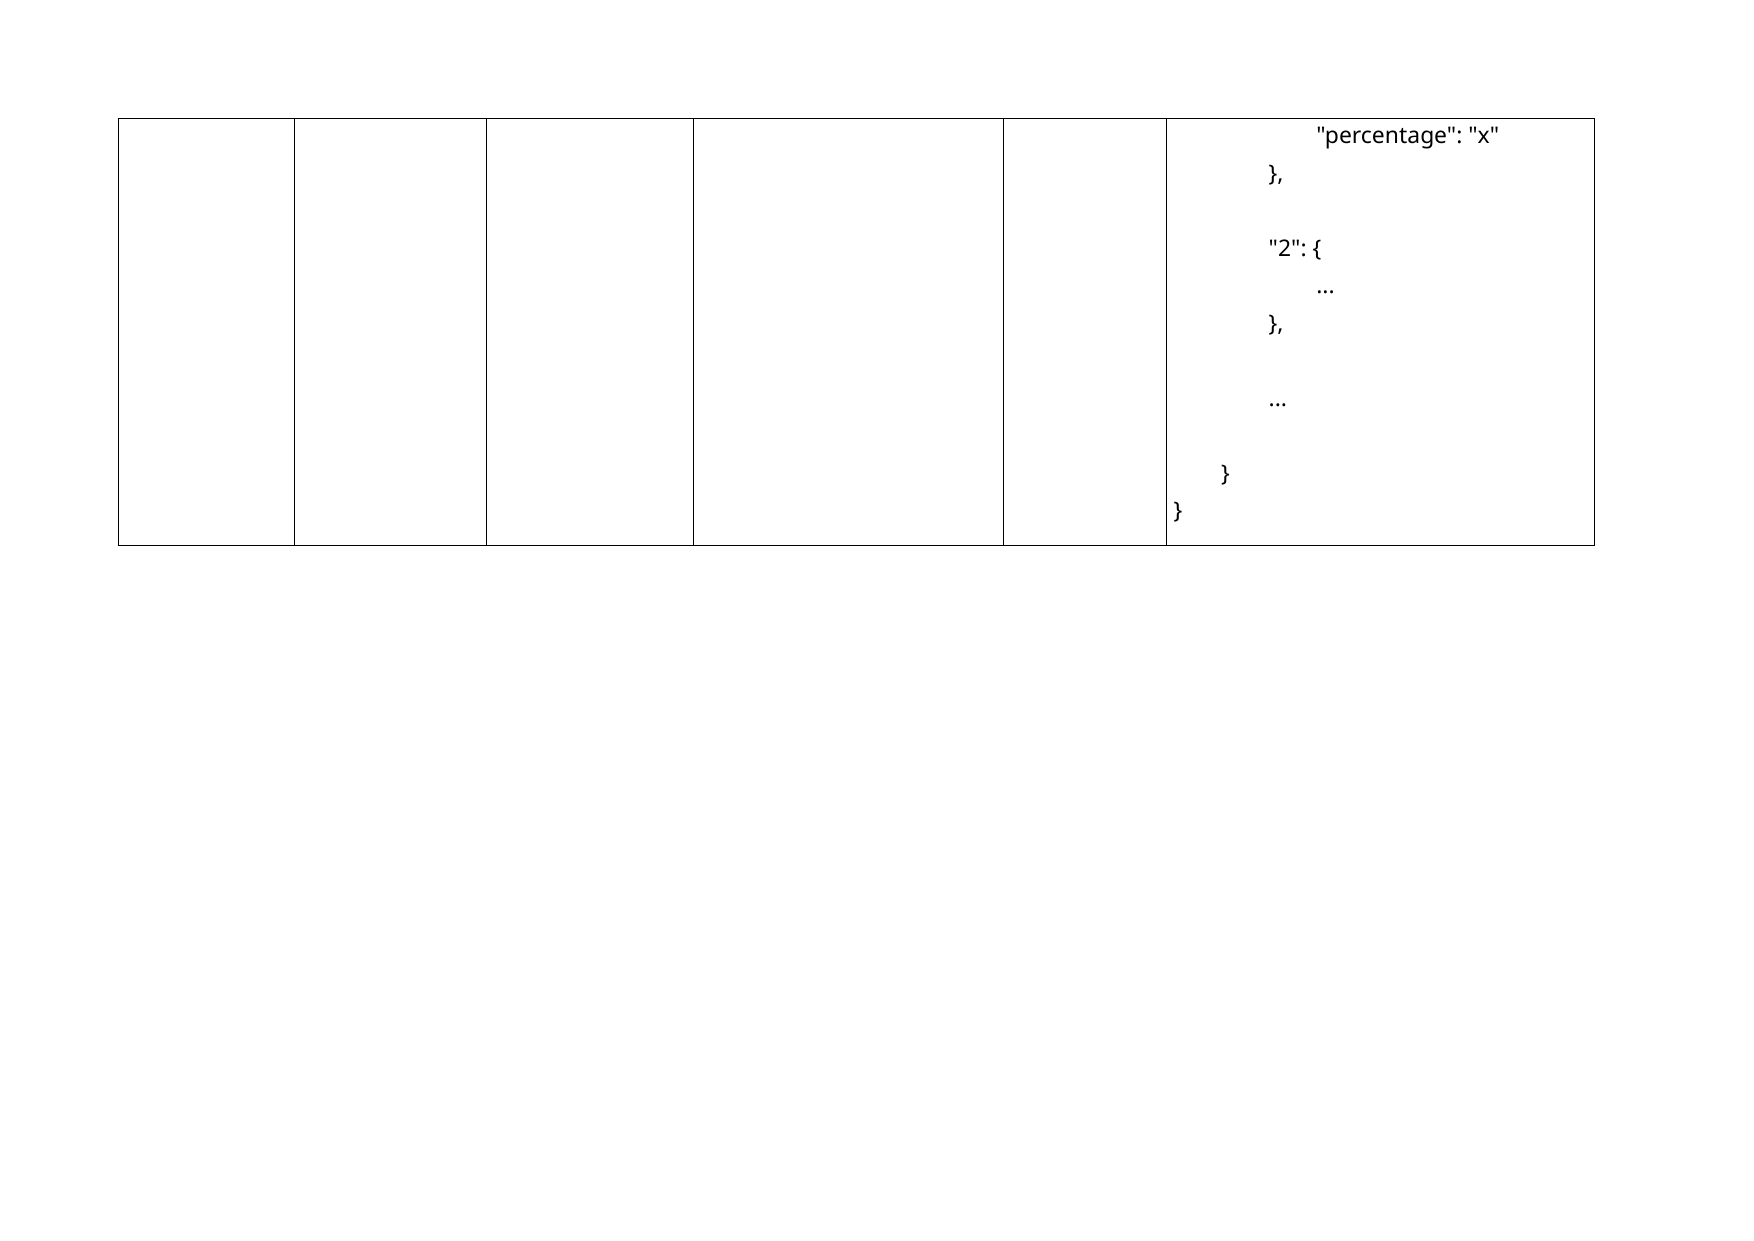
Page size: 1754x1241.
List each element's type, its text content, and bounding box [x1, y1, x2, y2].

table_cell "percentage": "x" }, "2": { ... }, ... } } [1167, 119, 1594, 545]
table_cell [487, 119, 693, 545]
table_cell [295, 119, 486, 545]
table_cell [694, 119, 1003, 545]
table_cell [119, 119, 294, 545]
table_cell [1004, 119, 1166, 545]
